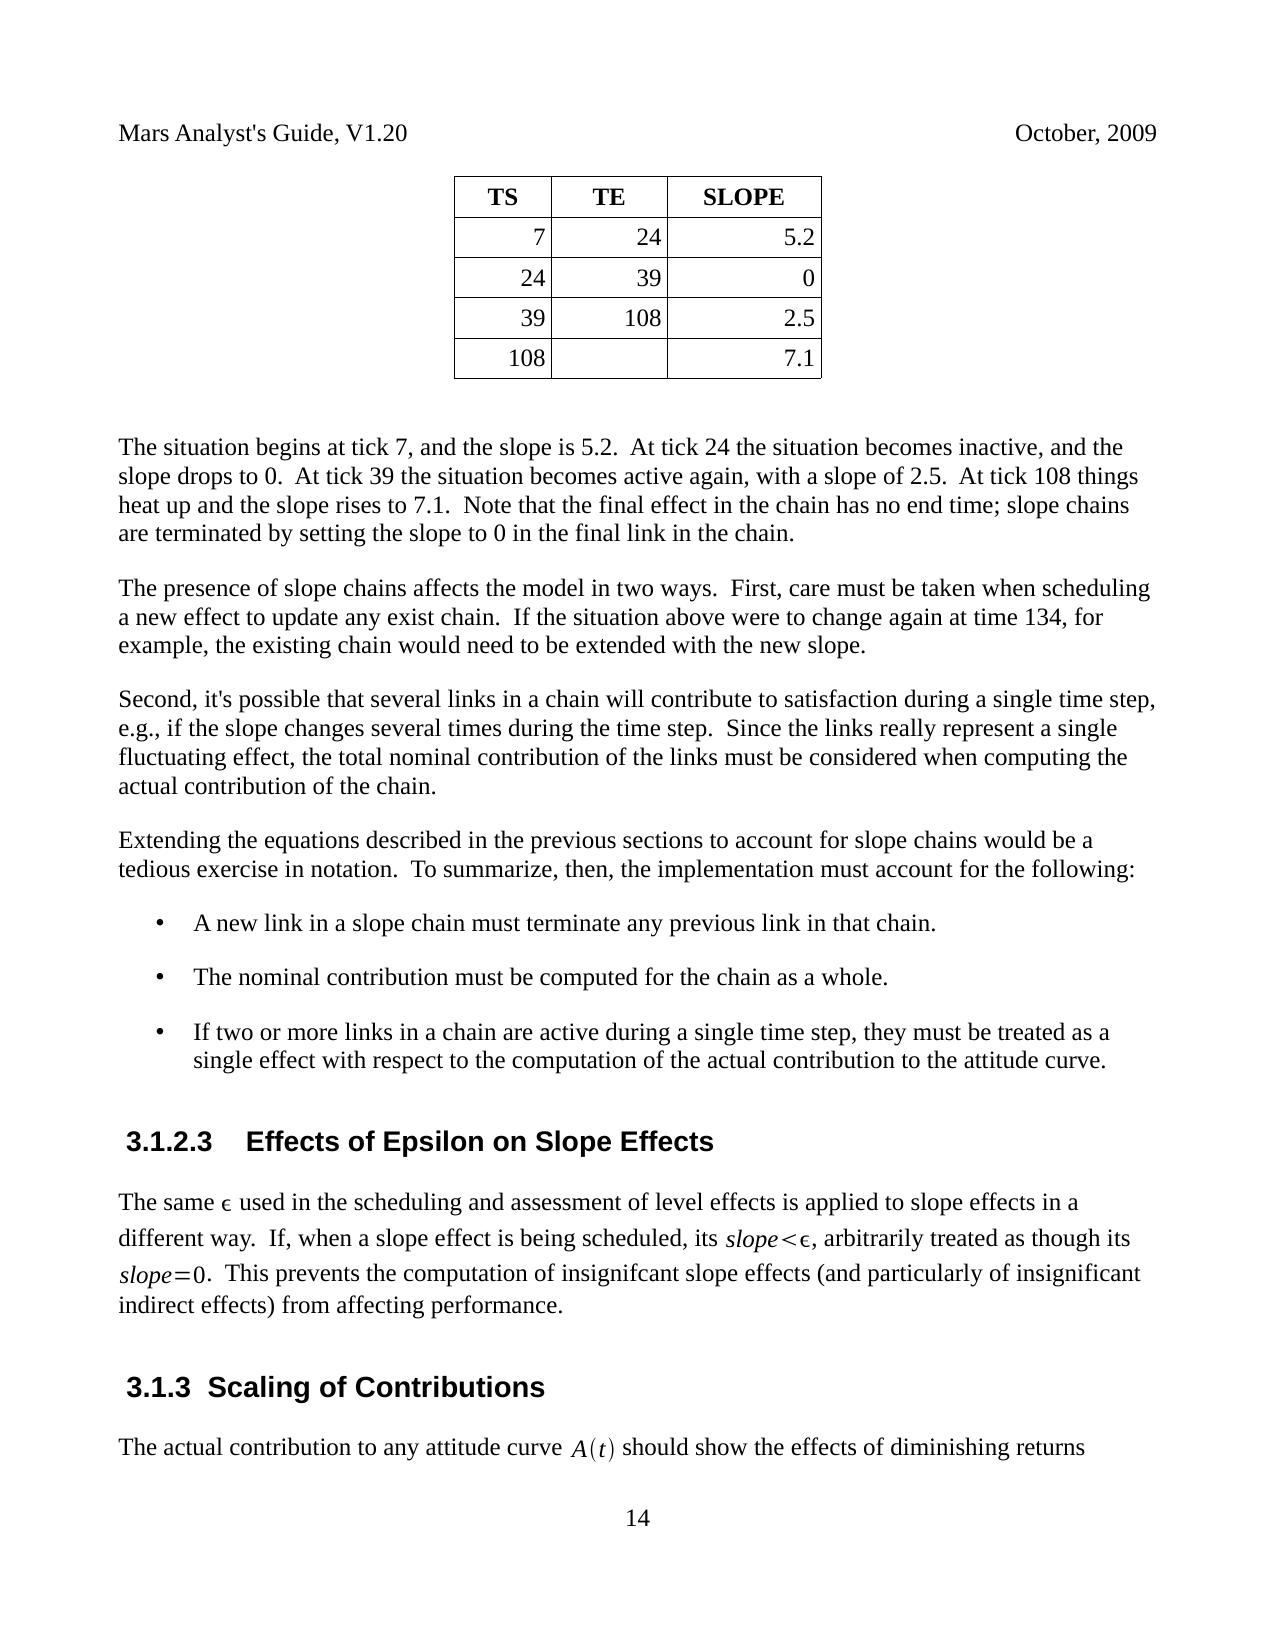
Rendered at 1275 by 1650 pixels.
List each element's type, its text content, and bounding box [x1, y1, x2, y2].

text The presence of slope chains affects the model in two ways. First, care must be taken when scheduling a new effect to update any exist chain. If the situation above were to change again at time 134, for example, the existing chain would need to be extended with the new slope. [118, 573, 1157, 659]
table_cell 7 [455, 218, 551, 257]
table_cell 108 [552, 298, 667, 338]
table_cell 7.1 [668, 339, 821, 378]
text The situation begins at tick 7, and the slope is 5.2. At tick 24 the situation becomes inactive, and the slope drops to 0. At tick 39 the situation becomes active again, with a slope of 2.5. At tick 108 things heat up and the slope rises to 7.1. Note that the final effect in the chain has no end time; slope chains are terminated by setting the slope to 0 in the final link in the chain. [118, 432, 1157, 547]
text The same used in the scheduling and assessment of level effects is applied to slope effects in a different way. If, when a slope effect is being scheduled, its , arbitrarily treated as though its . This prevents the computation of insignifcant slope effects (and particularly of insignificant indirect effects) from affecting performance. [118, 1183, 1157, 1319]
text Extending the equations described in the previous sections to account for slope chains would be a tedious exercise in notation. To summarize, then, the implementation must account for the following: [118, 825, 1157, 883]
table_cell 24 [552, 218, 667, 257]
list If two or more links in a chain are active during a single time step, they must be treated as a single effect with respect to the computation of the actual contribution to the attitude curve. [156, 1017, 1157, 1074]
table_cell [552, 339, 667, 378]
table_cell 24 [455, 258, 551, 297]
table_cell 108 [455, 339, 551, 378]
text Second, it's possible that several links in a chain will contribute to satisfaction during a single time step, e.g., if the slope changes several times during the time step. Since the links really represent a single fluctuating effect, the total nominal contribution of the links must be considered when computing the actual contribution of the chain. [118, 684, 1157, 799]
table_cell 5.2 [668, 218, 821, 257]
text The actual contribution to any attitude curve should show the effects of diminishing returns [118, 1429, 1157, 1464]
table_header SLOPE [668, 177, 821, 217]
table_cell 2.5 [668, 298, 821, 338]
list The nominal contribution must be computed for the chain as a whole. [156, 962, 1157, 991]
table_cell 0 [668, 258, 821, 297]
table_cell 39 [552, 258, 667, 297]
subtitle Effects of Epsilon on Slope Effects [118, 1125, 1157, 1158]
table_header TE [552, 177, 667, 217]
list A new link in a slope chain must terminate any previous link in that chain. [156, 908, 1157, 937]
subtitle Scaling of Contributions [118, 1370, 1157, 1404]
table_header TS [455, 177, 551, 217]
table_cell 39 [455, 298, 551, 338]
